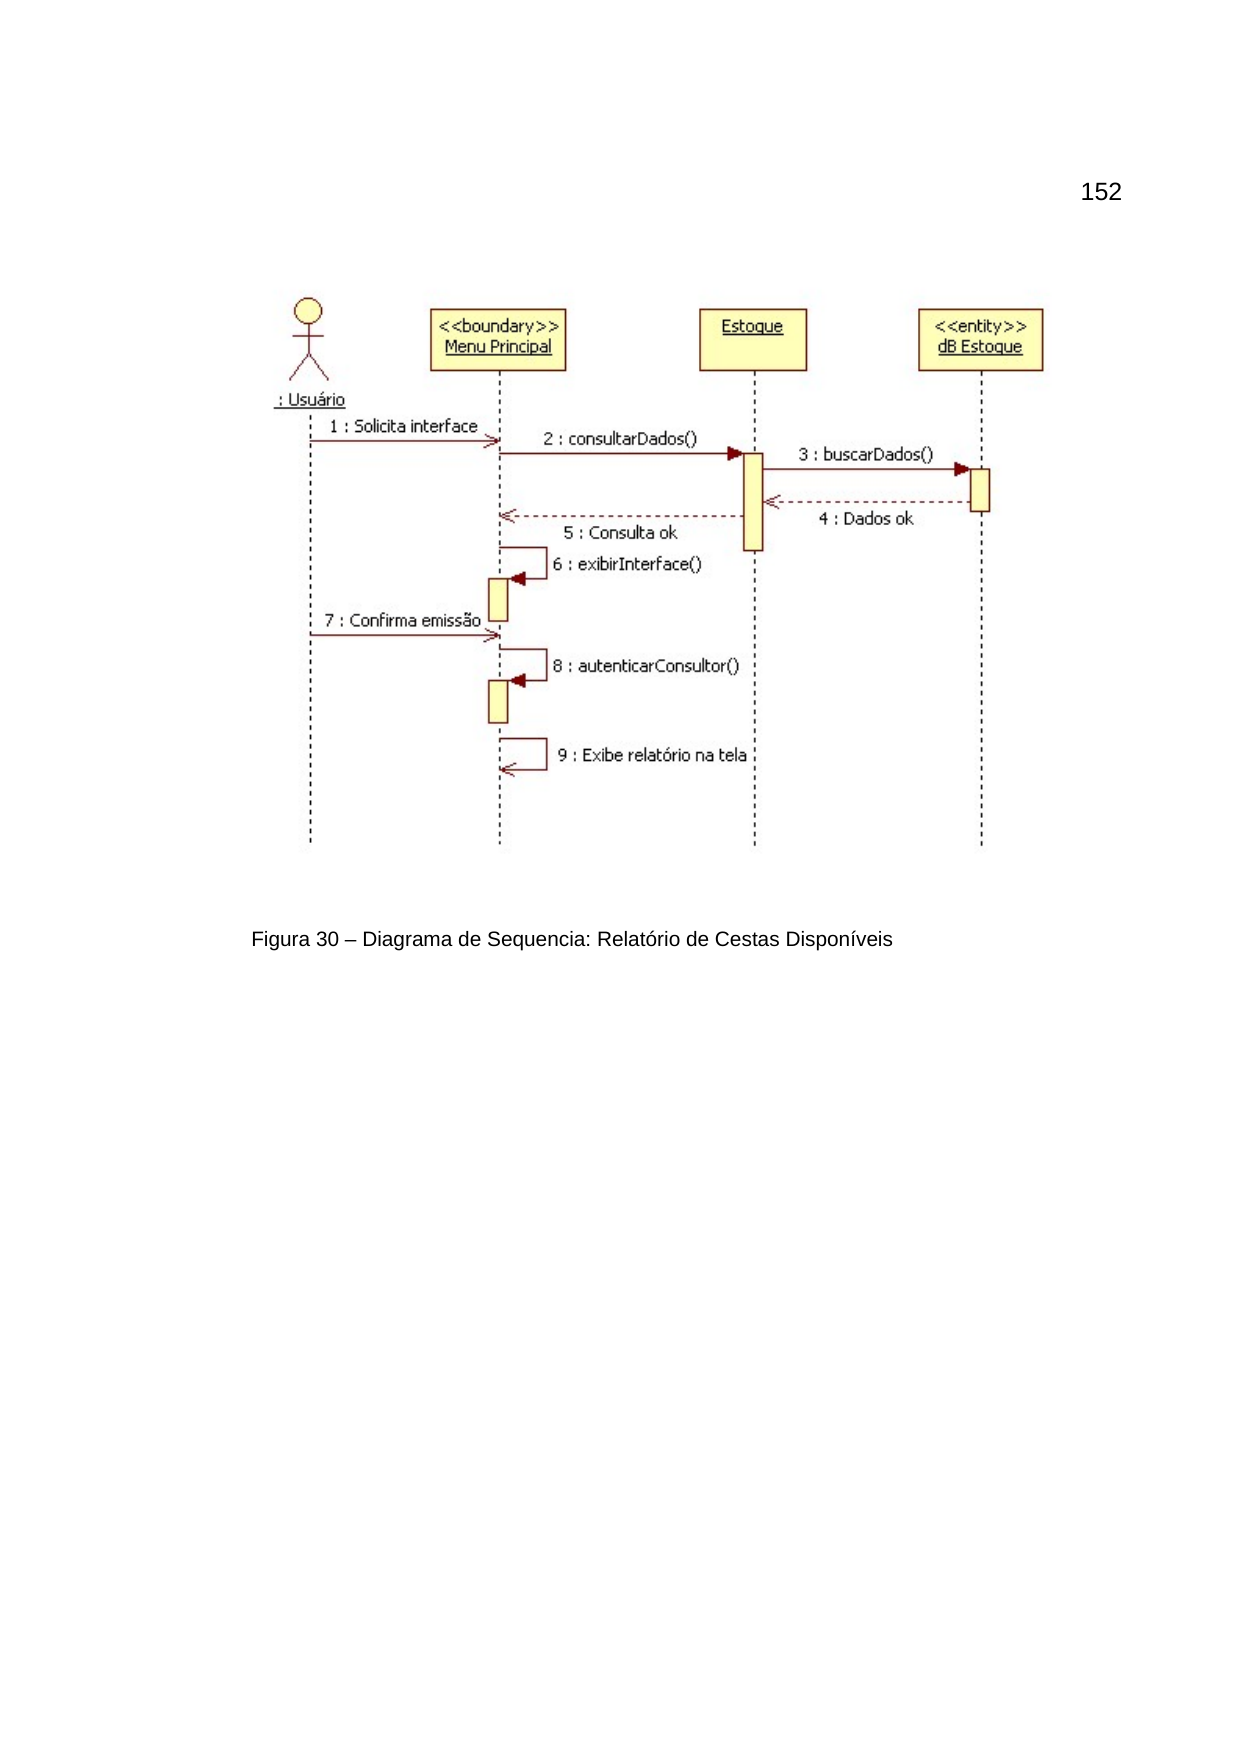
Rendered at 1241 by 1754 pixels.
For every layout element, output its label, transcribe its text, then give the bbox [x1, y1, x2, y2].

picture [224, 265, 1075, 879]
text Figura 30 – Diagrama de Sequencia: Relatório de Cestas Disponíveis [177, 927, 1122, 951]
